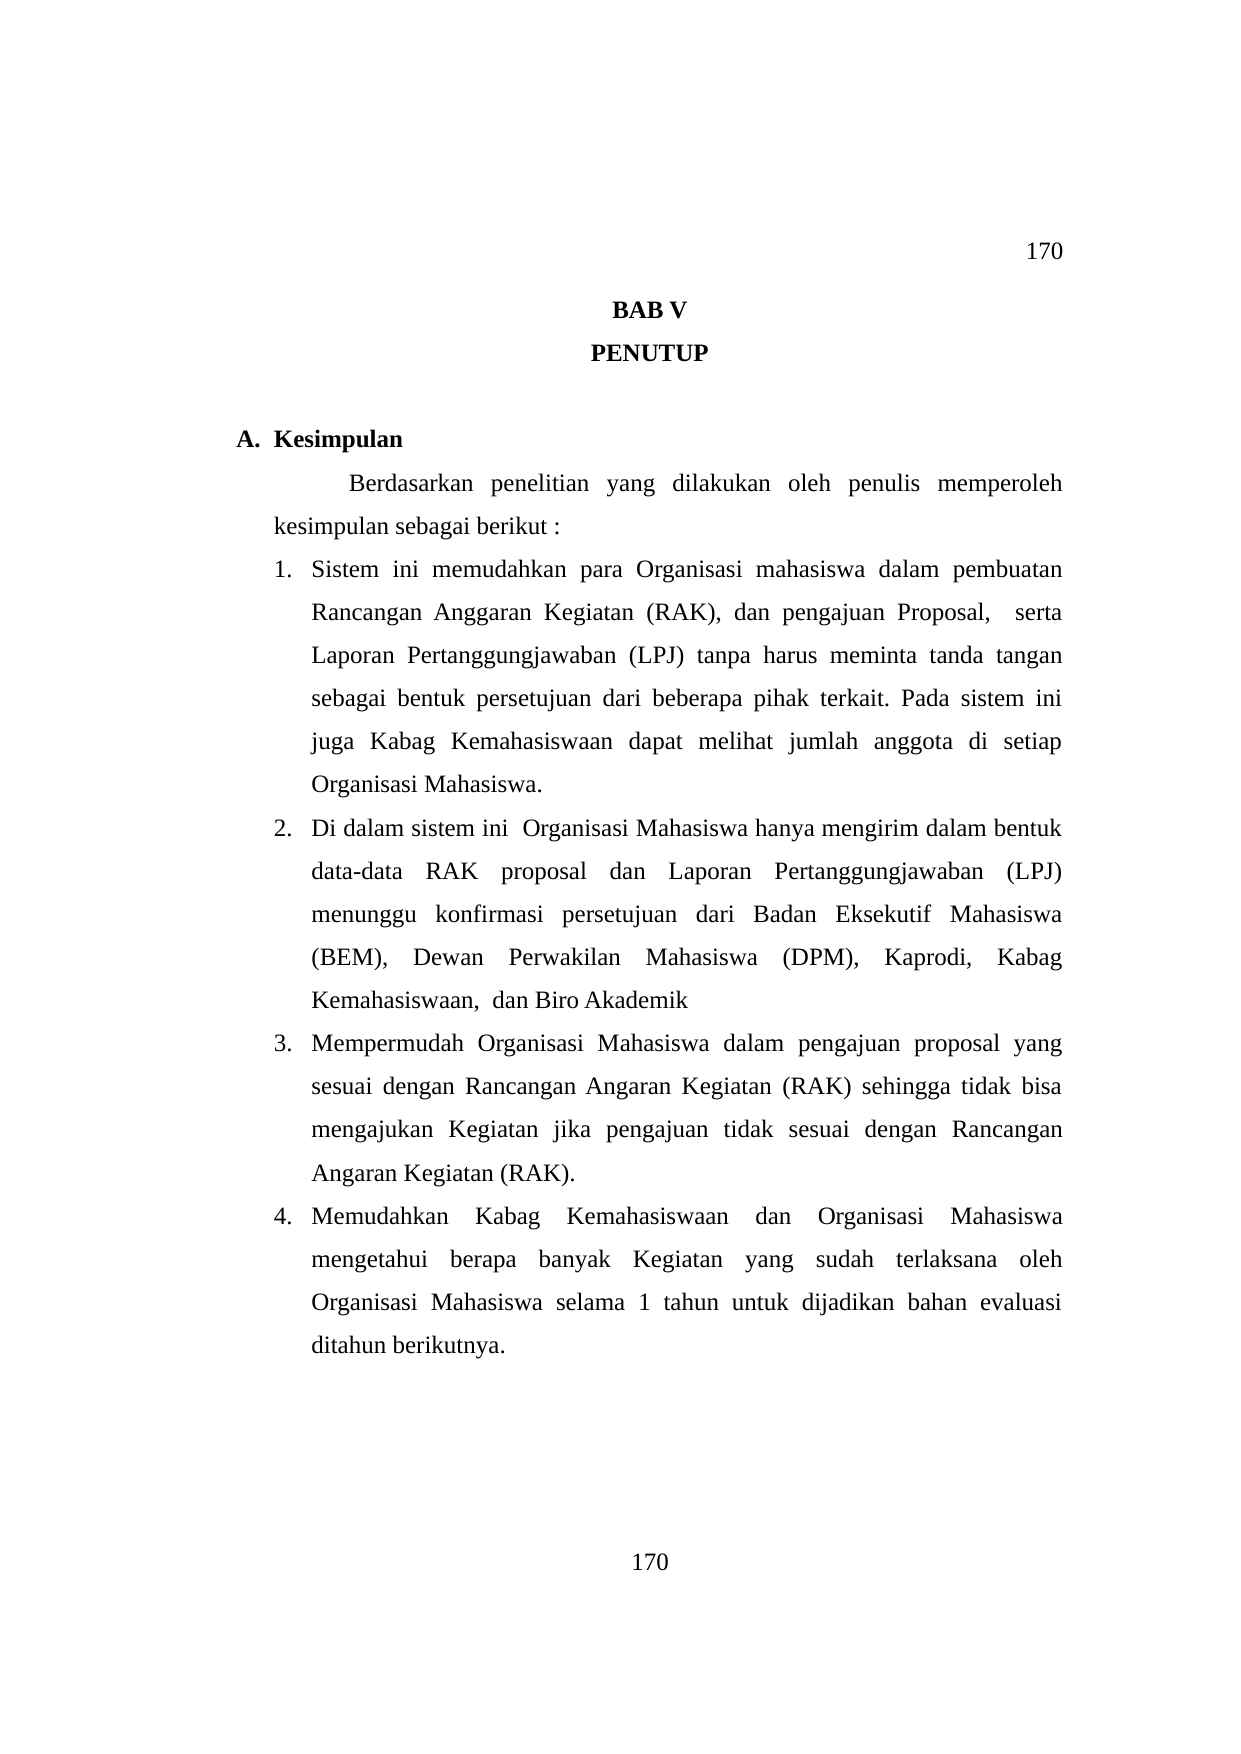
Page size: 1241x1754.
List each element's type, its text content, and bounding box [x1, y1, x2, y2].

list Di dalam sistem ini Organisasi Mahasiswa hanya mengirim dalam bentuk data-data RAK proposal dan Laporan Pertanggungjawaban (LPJ) menunggu konfirmasi persetujuan dari Badan Eksekutif Mahasiswa (BEM), Dewan Perwakilan Mahasiswa (DPM), Kaprodi, Kabag Kemahasiswaan, dan Biro Akademik [274, 813, 1063, 1014]
list Memudahkan Kabag Kemahasiswaan dan Organisasi Mahasiswa mengetahui berapa banyak Kegiatan yang sudah terlaksana oleh Organisasi Mahasiswa selama 1 tahun untuk dijadikan bahan evaluasi ditahun berikutnya. [274, 1201, 1063, 1359]
list Kesimpulan [236, 424, 1063, 453]
list PENUTUP [236, 338, 1063, 367]
list Berdasarkan penelitian yang dilakukan oleh penulis memperoleh kesimpulan sebagai berikut : [274, 468, 1063, 539]
list BAB V [236, 295, 1063, 324]
list Mempermudah Organisasi Mahasiswa dalam pengajuan proposal yang sesuai dengan Rancangan Angaran Kegiatan (RAK) sehingga tidak bisa mengajukan Kegiatan jika pengajuan tidak sesuai dengan Rancangan Angaran Kegiatan (RAK). [274, 1028, 1063, 1186]
list Sistem ini memudahkan para Organisasi mahasiswa dalam pembuatan Rancangan Anggaran Kegiatan (RAK), dan pengajuan Proposal, serta Laporan Pertanggungjawaban (LPJ) tanpa harus meminta tanda tangan sebagai bentuk persetujuan dari beberapa pihak terkait. Pada sistem ini juga Kabag Kemahasiswaan dapat melihat jumlah anggota di setiap Organisasi Mahasiswa. [274, 554, 1063, 798]
